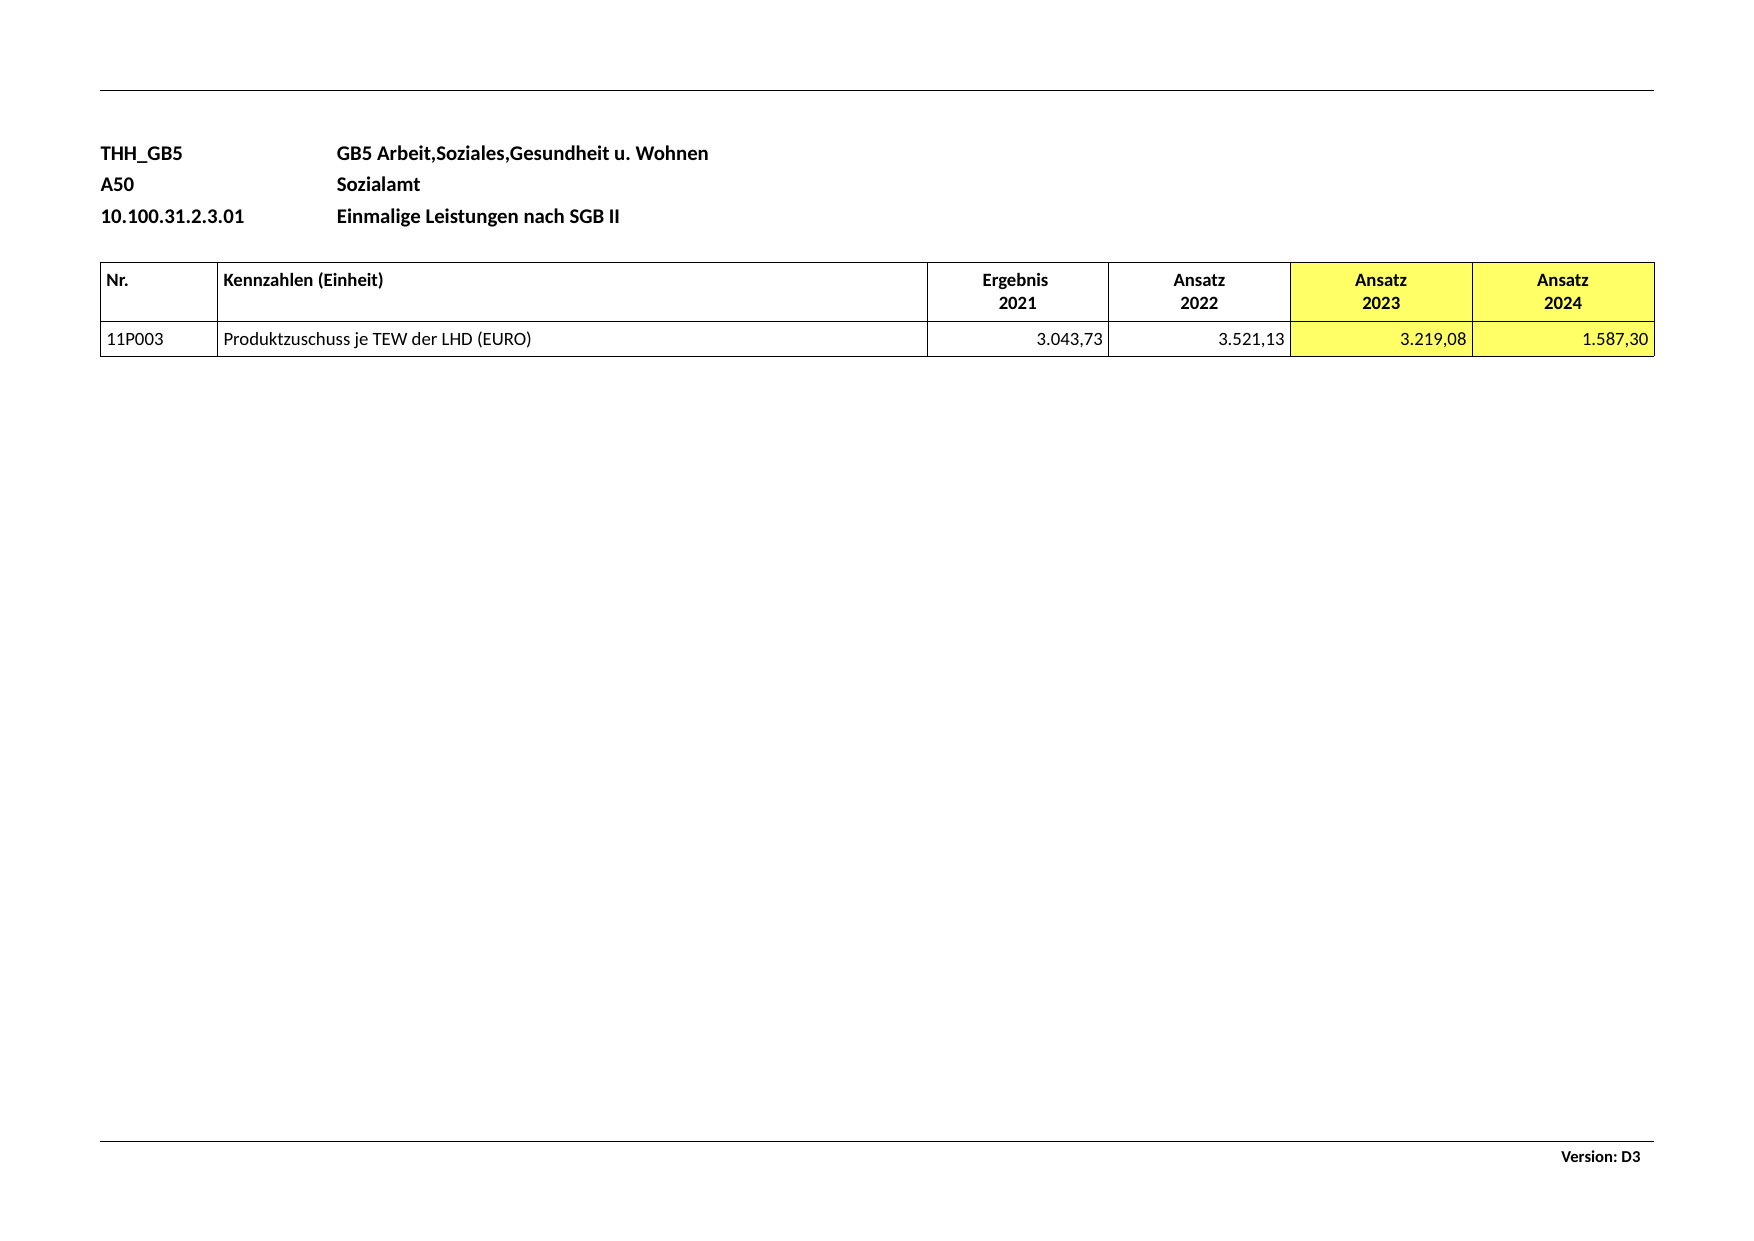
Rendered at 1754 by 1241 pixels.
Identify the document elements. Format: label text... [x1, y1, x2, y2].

text THH_GB5 GB5 Arbeit,Soziales,Gesundheit u. Wohnen [100, 140, 1653, 166]
table_header Ergebnis 2021 [928, 263, 1108, 321]
table_cell 11P003 [101, 322, 217, 356]
table_cell 3.043,73 [928, 322, 1108, 356]
table_header Kennzahlen (Einheit) [218, 263, 927, 321]
table_cell 1.587,30 [1473, 322, 1654, 356]
table_header Ansatz 2022 [1109, 263, 1290, 321]
table_cell Produktzuschuss je TEW der LHD (EURO) [218, 322, 927, 356]
table_header Nr. [101, 263, 217, 321]
table_cell 3.219,08 [1291, 322, 1472, 356]
text A50 Sozialamt [100, 172, 1653, 197]
table_cell 3.521,13 [1109, 322, 1290, 356]
text 10.100.31.2.3.01 Einmalige Leistungen nach SGB II [100, 203, 1653, 228]
table_header Ansatz 2024 [1473, 263, 1654, 321]
table_header Ansatz 2023 [1291, 263, 1472, 321]
